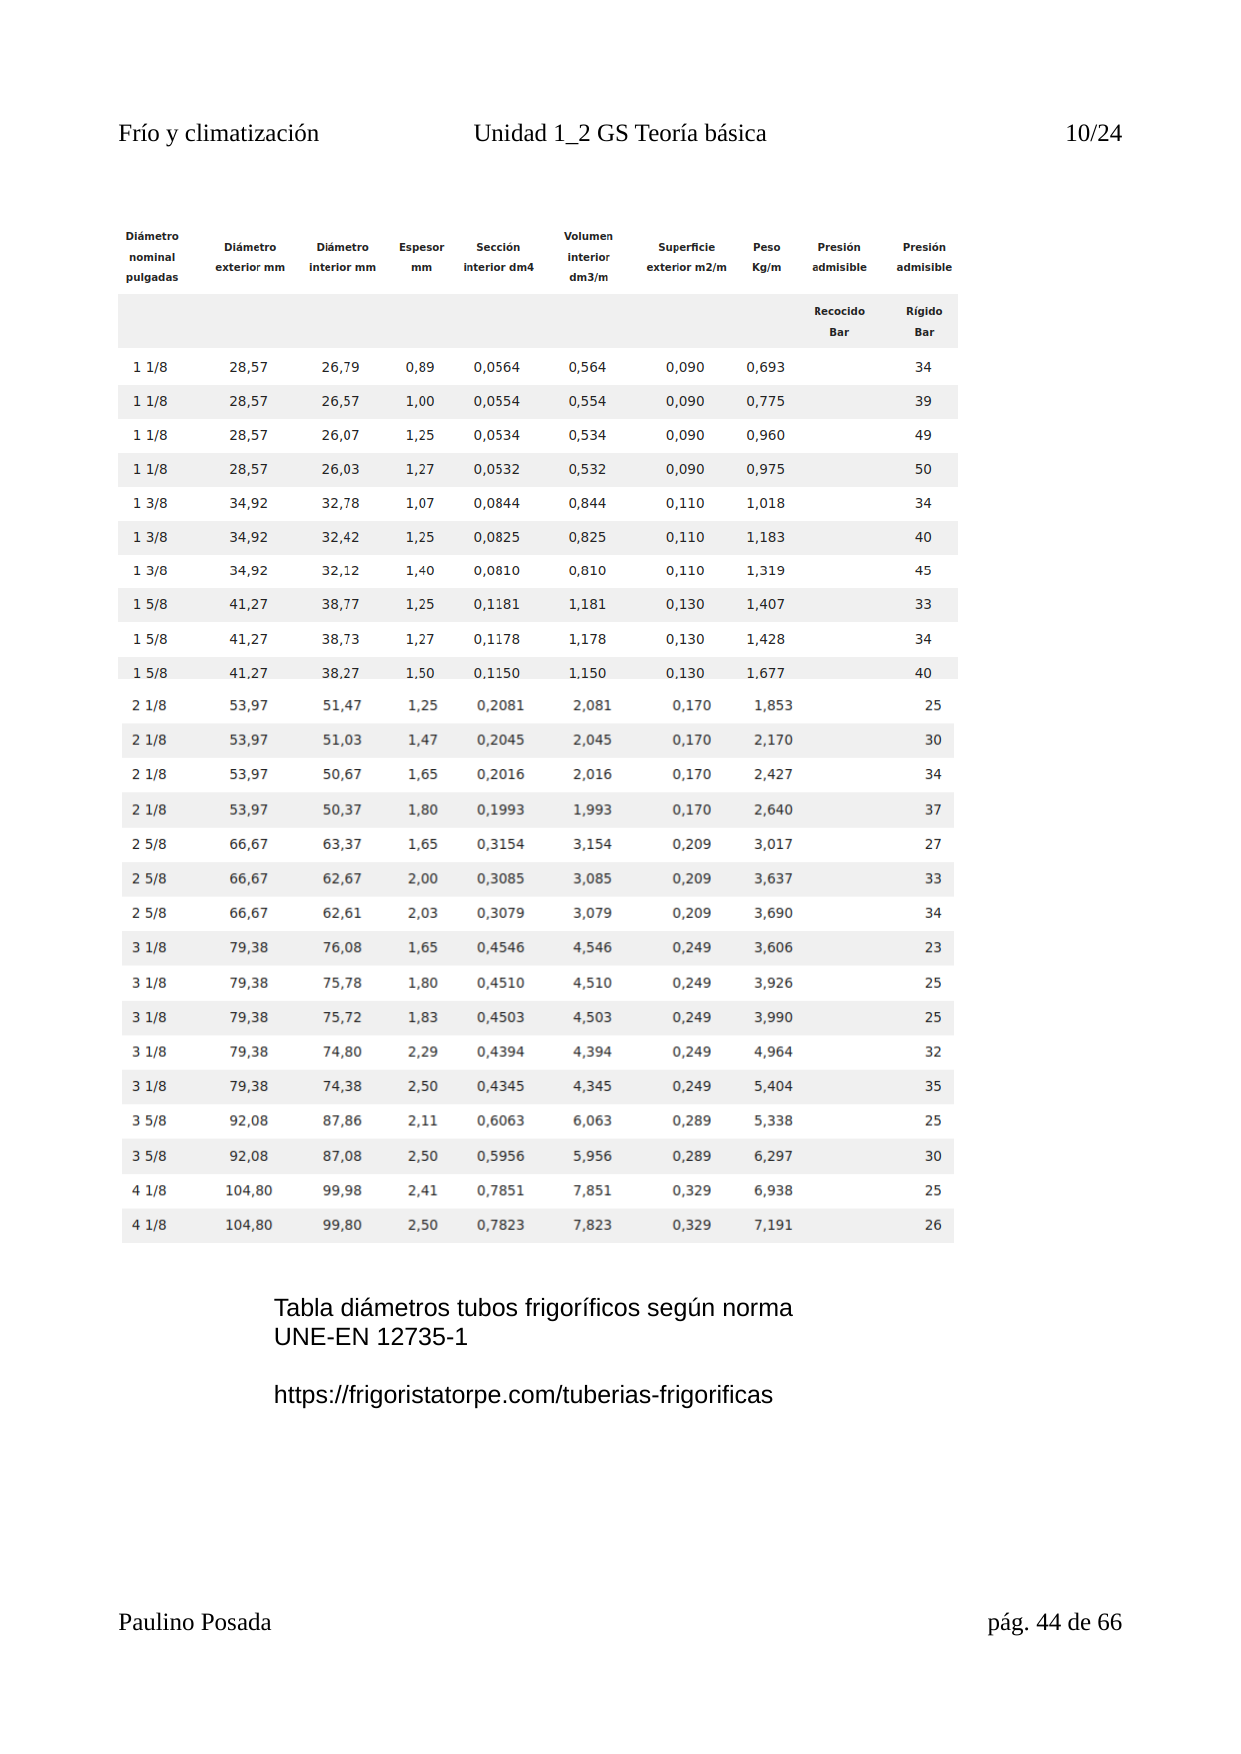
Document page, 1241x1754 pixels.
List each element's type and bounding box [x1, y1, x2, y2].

picture [118, 231, 958, 348]
picture [122, 689, 954, 1244]
picture [118, 351, 958, 679]
